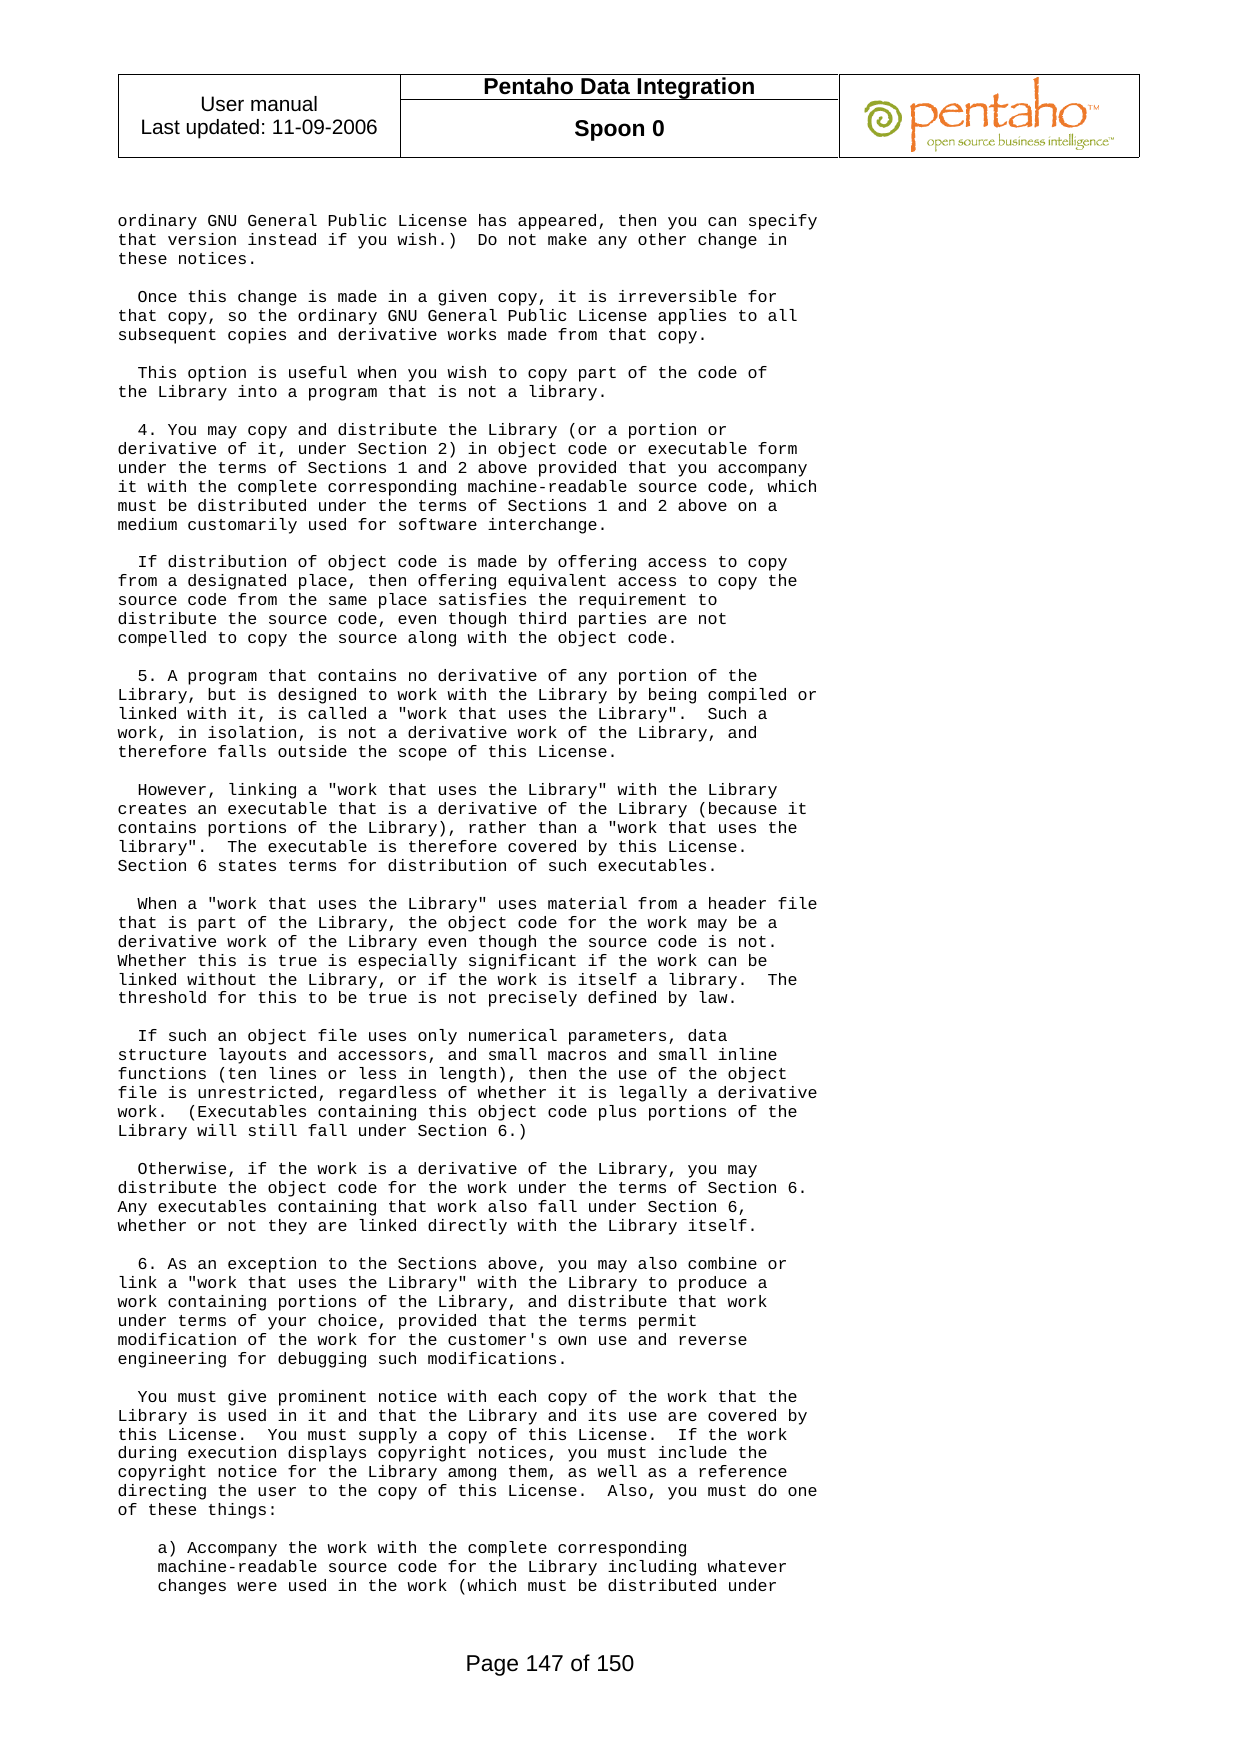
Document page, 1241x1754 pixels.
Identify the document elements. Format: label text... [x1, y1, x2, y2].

text ordinary GNU General Public License has appeared, then you can specify that version instead if you wish.) Do not make any other change in these notices. Once this change is made in a given copy, it is irreversible for that copy, so the ordinary GNU General Public License applies to all subsequent copies and derivative works made from that copy. This option is useful when you wish to copy part of the code of the Library into a program that is not a library. 4. You may copy and distribute the Library (or a portion or derivative of it, under Section 2) in object code or executable form under the terms of Sections 1 and 2 above provided that you accompany it with the complete corresponding machine-readable source code, which must be distributed under the terms of Sections 1 and 2 above on a medium customarily used for software interchange. If distribution of object code is made by offering access to copy from a designated place, then offering equivalent access to copy the source code from the same place satisfies the requirement to distribute the source code, even though third parties are not compelled to copy the source along with the object code. 5. A program that contains no derivative of any portion of the Library, but is designed to work with the Library by being compiled or linked with it, is called a "work that uses the Library". Such a work, in isolation, is not a derivative work of the Library, and therefore falls outside the scope of this License. However, linking a "work that uses the Library" with the Library creates an executable that is a derivative of the Library (because it contains portions of the Library), rather than a "work that uses the library". The executable is therefore covered by this License. Section 6 states terms for distribution of such executables. When a "work that uses the Library" uses material from a header file that is part of the Library, the object code for the work may be a derivative work of the Library even though the source code is not. Whether this is true is especially significant if the work can be linked without the Library, or if the work is itself a library. The threshold for this to be true is not precisely defined by law. If such an object file uses only numerical parameters, data structure layouts and accessors, and small macros and small inline functions (ten lines or less in length), then the use of the object file is unrestricted, regardless of whether it is legally a derivative work. (Executables containing this object code plus portions of the Library will still fall under Section 6.) Otherwise, if the work is a derivative of the Library, you may distribute the object code for the work under the terms of Section 6. Any executables containing that work also fall under Section 6, whether or not they are linked directly with the Library itself. 6. As an exception to the Sections above, you may also combine or link a "work that uses the Library" with the Library to produce a work containing portions of the Library, and distribute that work under terms of your choice, provided that the terms permit modification of the work for the customer's own use and reverse engineering for debugging such modifications. You must give prominent notice with each copy of the work that the Library is used in it and that the Library and its use are covered by this License. You must supply a copy of this License. If the work during execution displays copyright notices, you must include the copyright notice for the Library among them, as well as a reference directing the user to the copy of this License. Also, you must do one of these things: a) Accompany the work with the complete corresponding machine-readable source code for the Library including whatever changes were used in the work (which must be distributed under [117, 213, 1137, 1597]
